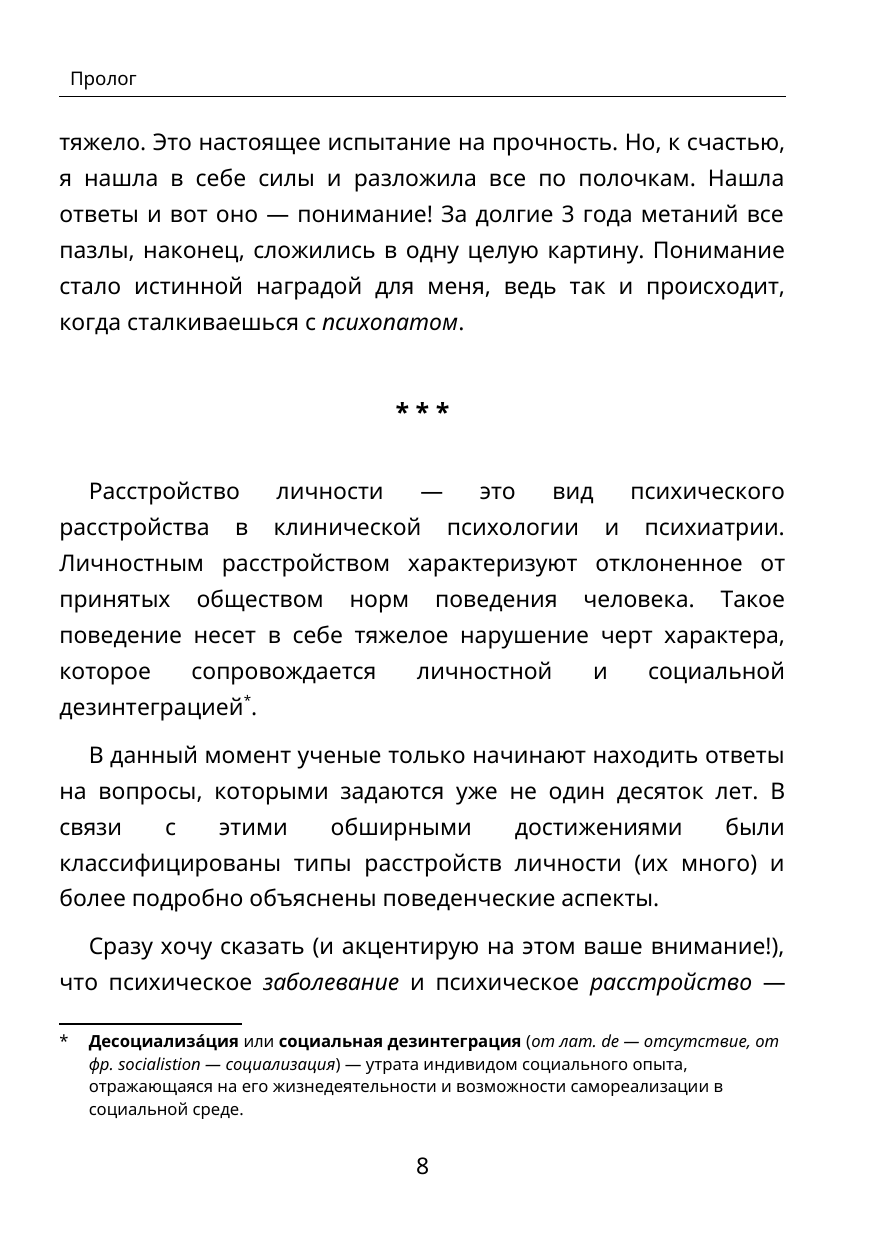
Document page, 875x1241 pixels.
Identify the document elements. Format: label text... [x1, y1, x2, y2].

subtitle * * * [59, 395, 786, 429]
text тяжело. Это настоящее испытание на прочность. Но, к счастью, я нашла в себе силы и разложила все по полочкам. Нашла ответы и вот оно — понимание! За долгие 3 года метаний все пазлы, наконец, сложились в одну целую картину. Понимание стало истинной наградой для меня, ведь так и происходит, когда сталкиваешься с психопатом. [59, 126, 786, 337]
text Расстройство личности — это вид психического расстройства в клинической психологии и психиатрии. Личностным расстройством характеризуют отклоненное от принятых обществом норм поведения человека. Такое поведение несет в себе тяжелое нарушение черт характера, которое сопровождается личностной и социальной дезинтеграцией. [59, 475, 786, 722]
text Десоциализа́ция или социальная дезинтеграция (от лат. de — отсутствие, от фр. socialistion — социализация) — утрата индивидом социального опыта, отражающаяся на его жизнедеятельности и возможности самореализации в социальной среде. [59, 1029, 786, 1120]
text В данный момент ученые только начинают находить ответы на вопросы, которыми задаются уже не один десяток лет. В связи с этими обширными достижениями были классифицированы типы расстройств личности (их много) и более подробно объяснены поведенческие аспекты. [59, 739, 786, 914]
text Сразу хочу сказать (и акцентирую на этом ваше внимание!), что психическое заболевание и психическое расстройство — [59, 930, 786, 997]
